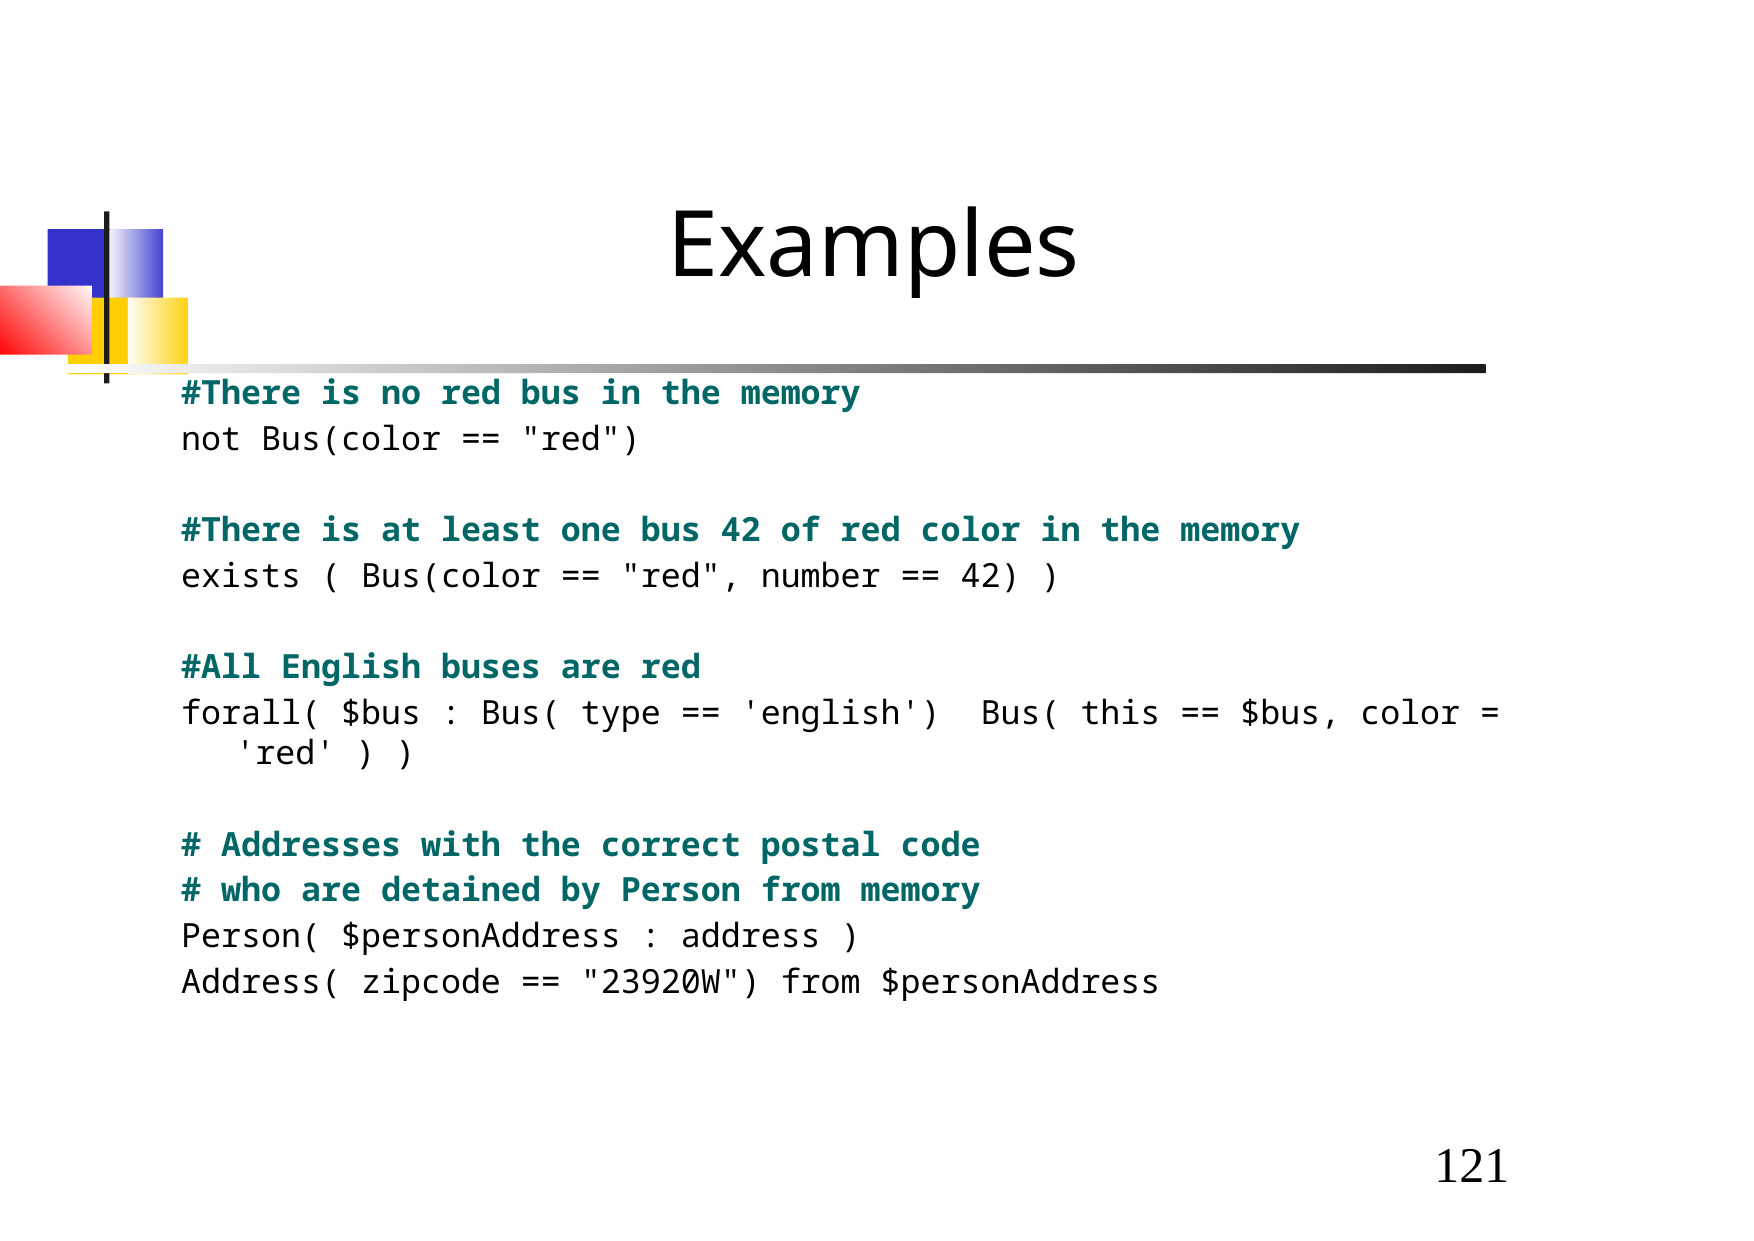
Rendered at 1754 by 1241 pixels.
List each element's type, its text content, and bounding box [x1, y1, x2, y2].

list #There is no red bus in the memory not Bus(color == "red") #There is at least one bus 42 of red color in the memory exists ( Bus(color == "red", number == 42) ) #All English buses are red forall( $bus : Bus( type == 'english') Bus( this == $bus, color = 'red' ) ) # Addresses with the correct postal code # who are detained by Person from memory Person( $personAddress : address ) Address( zipcode == "23920W") from $personAddress [179, 371, 1569, 1179]
title Examples [179, 147, 1569, 344]
